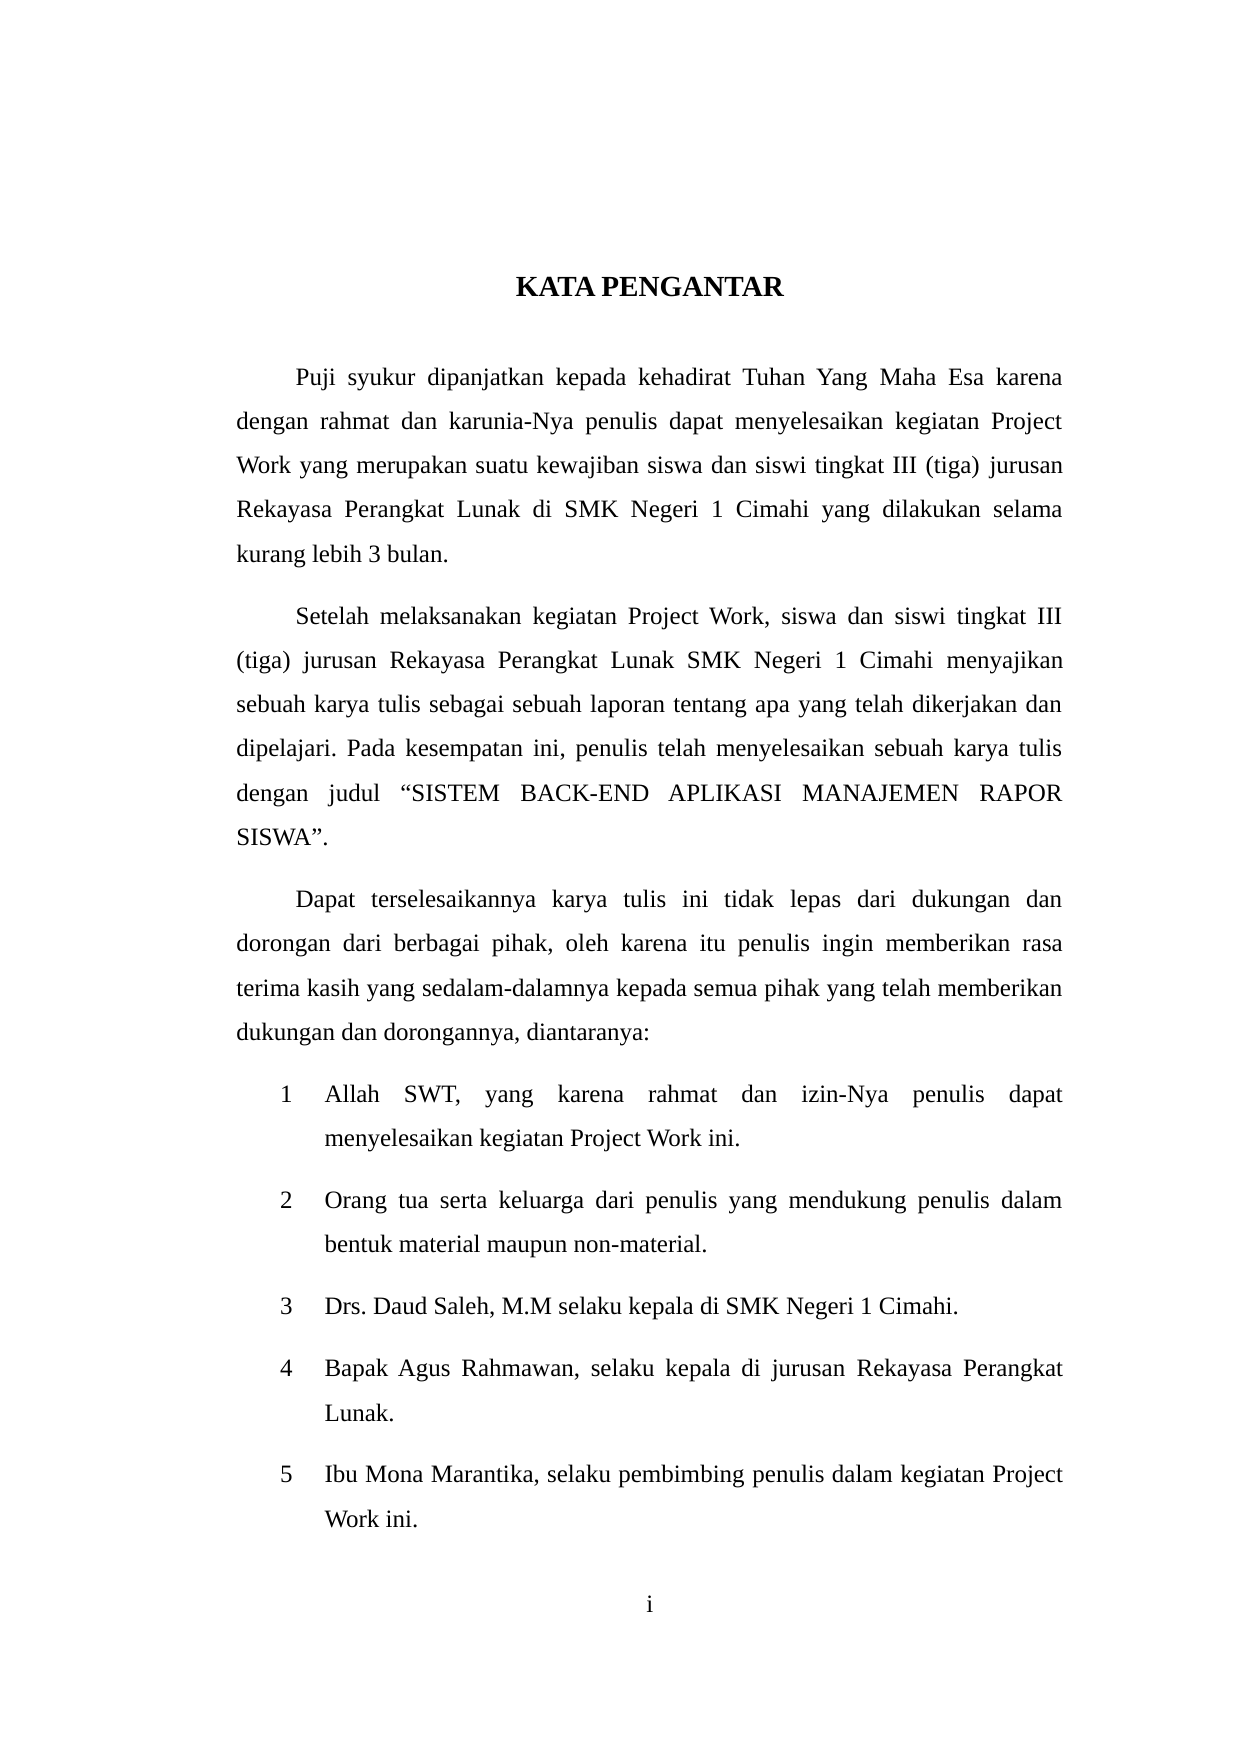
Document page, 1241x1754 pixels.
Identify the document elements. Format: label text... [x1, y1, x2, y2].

list Drs. Daud Saleh, M.M selaku kepala di SMK Negeri 1 Cimahi. [280, 1279, 1063, 1323]
text Setelah melaksanakan kegiatan Project Work, siswa dan siswi tingkat III (tiga) jurusan Rekayasa Perangkat Lunak SMK Negeri 1 Cimahi menyajikan sebuah karya tulis sebagai sebuah laporan tentang apa yang telah dikerjakan dan dipelajari. Pada kesempatan ini, penulis telah menyelesaikan sebuah karya tulis dengan judul “SISTEM BACK-END APLIKASI MANAJEMEN RAPOR SISWA”. [236, 589, 1063, 854]
subtitle KATA PENGANTAR [236, 261, 1063, 305]
list Bapak Agus Rahmawan, selaku kepala di jurusan Rekayasa Perangkat Lunak. [280, 1341, 1063, 1430]
list Ibu Mona Marantika, selaku pembimbing penulis dalam kegiatan Project Work ini. [280, 1447, 1063, 1536]
list Orang tua serta keluarga dari penulis yang mendukung penulis dalam bentuk material maupun non-material. [280, 1173, 1063, 1262]
text Puji syukur dipanjatkan kepada kehadirat Tuhan Yang Maha Esa karena dengan rahmat dan karunia-Nya penulis dapat menyelesaikan kegiatan Project Work yang merupakan suatu kewajiban siswa dan siswi tingkat III (tiga) jurusan Rekayasa Perangkat Lunak di SMK Negeri 1 Cimahi yang dilakukan selama kurang lebih 3 bulan. [236, 349, 1063, 571]
list Allah SWT, yang karena rahmat dan izin-Nya penulis dapat menyelesaikan kegiatan Project Work ini. [280, 1067, 1063, 1155]
text Dapat terselesaikannya karya tulis ini tidak lepas dari dukungan dan dorongan dari berbagai pihak, oleh karena itu penulis ingin memberikan rasa terima kasih yang sedalam-dalamnya kepada semua pihak yang telah memberikan dukungan dan dorongannya, diantaranya: [236, 872, 1063, 1049]
